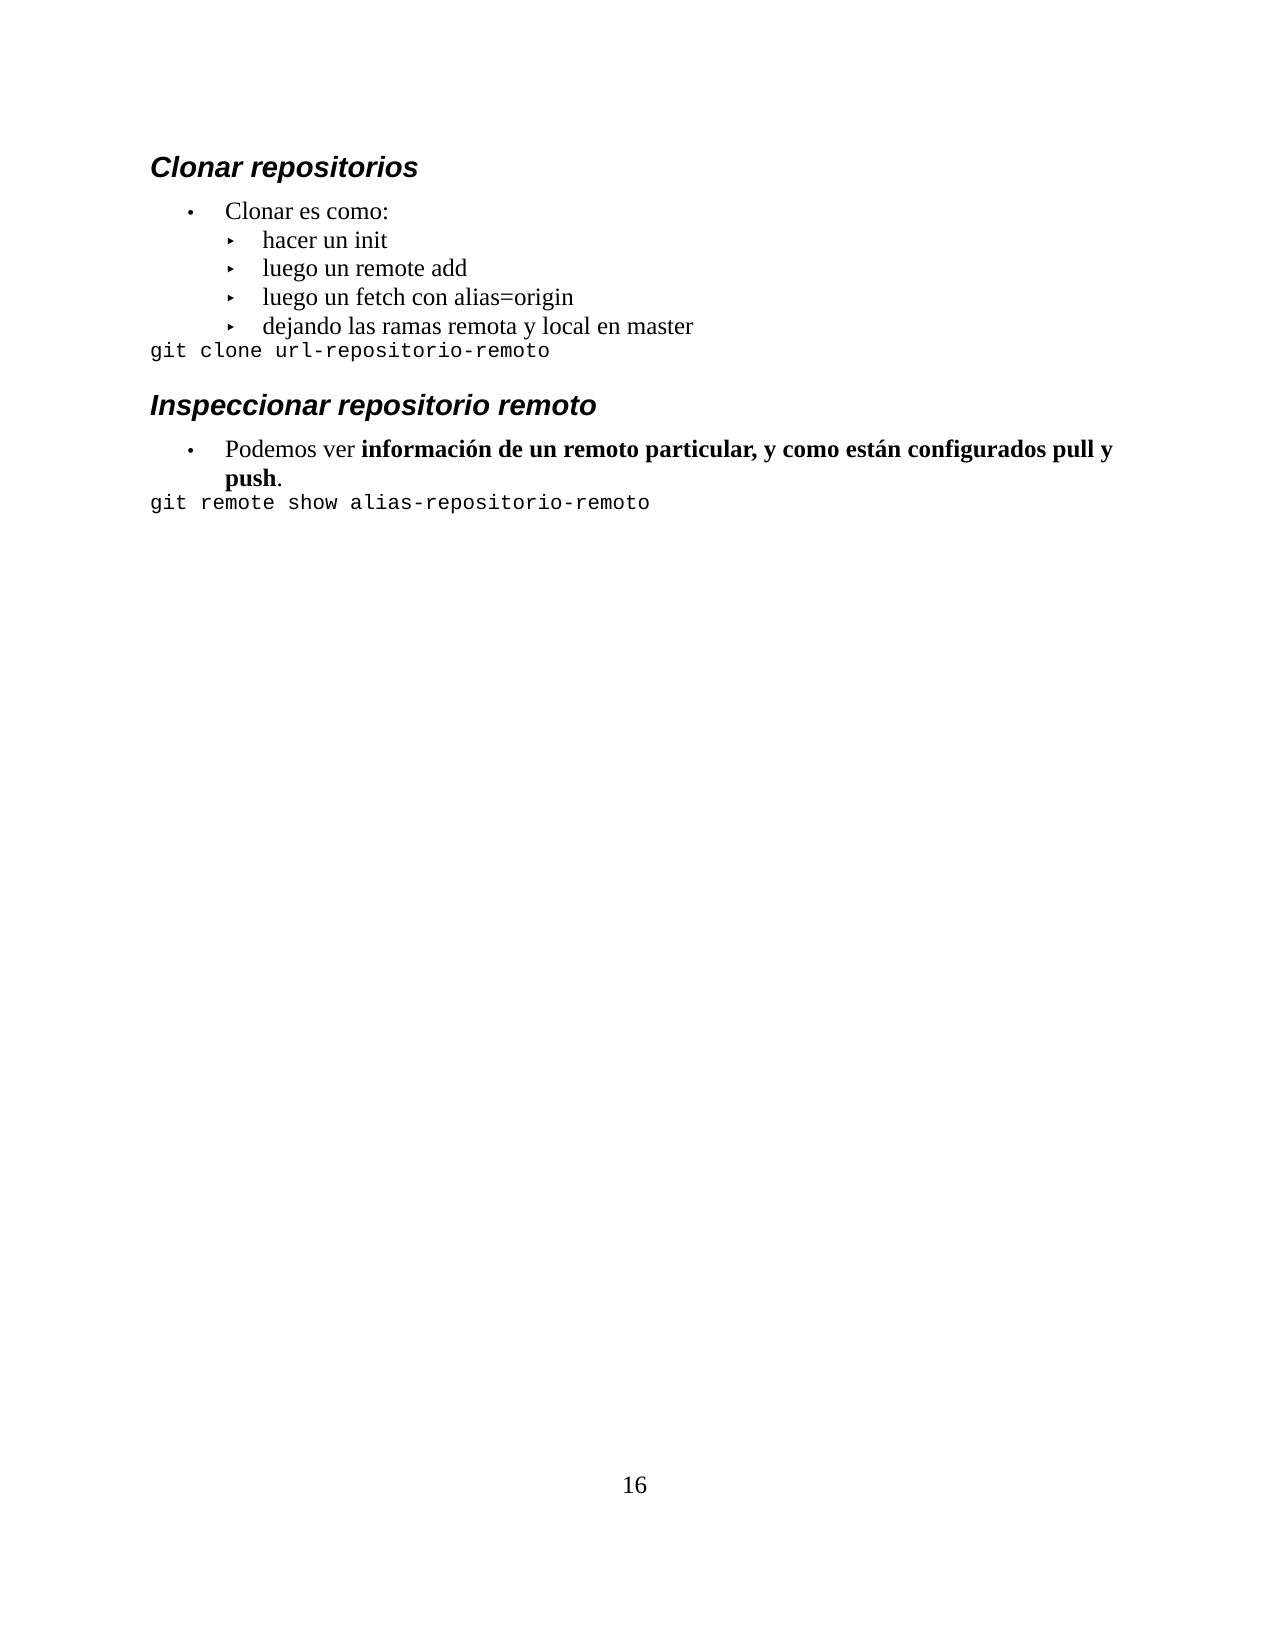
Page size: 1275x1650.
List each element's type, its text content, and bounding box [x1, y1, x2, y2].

subtitle Clonar repositorios [150, 150, 1125, 183]
text git clone url-repositorio-remoto [150, 340, 1125, 363]
list hacer un init [225, 225, 1125, 253]
list dejando las ramas remota y local en master [225, 311, 1125, 340]
list Podemos ver información de un remoto particular, y como están configurados pull y push. [187, 434, 1125, 492]
text git remote show alias-repositorio-remoto [150, 492, 1125, 516]
list luego un remote add [225, 253, 1125, 282]
list luego un fetch con alias=origin [225, 282, 1125, 311]
subtitle Inspeccionar repositorio remoto [150, 388, 1125, 422]
list Clonar es como: [187, 196, 1125, 225]
